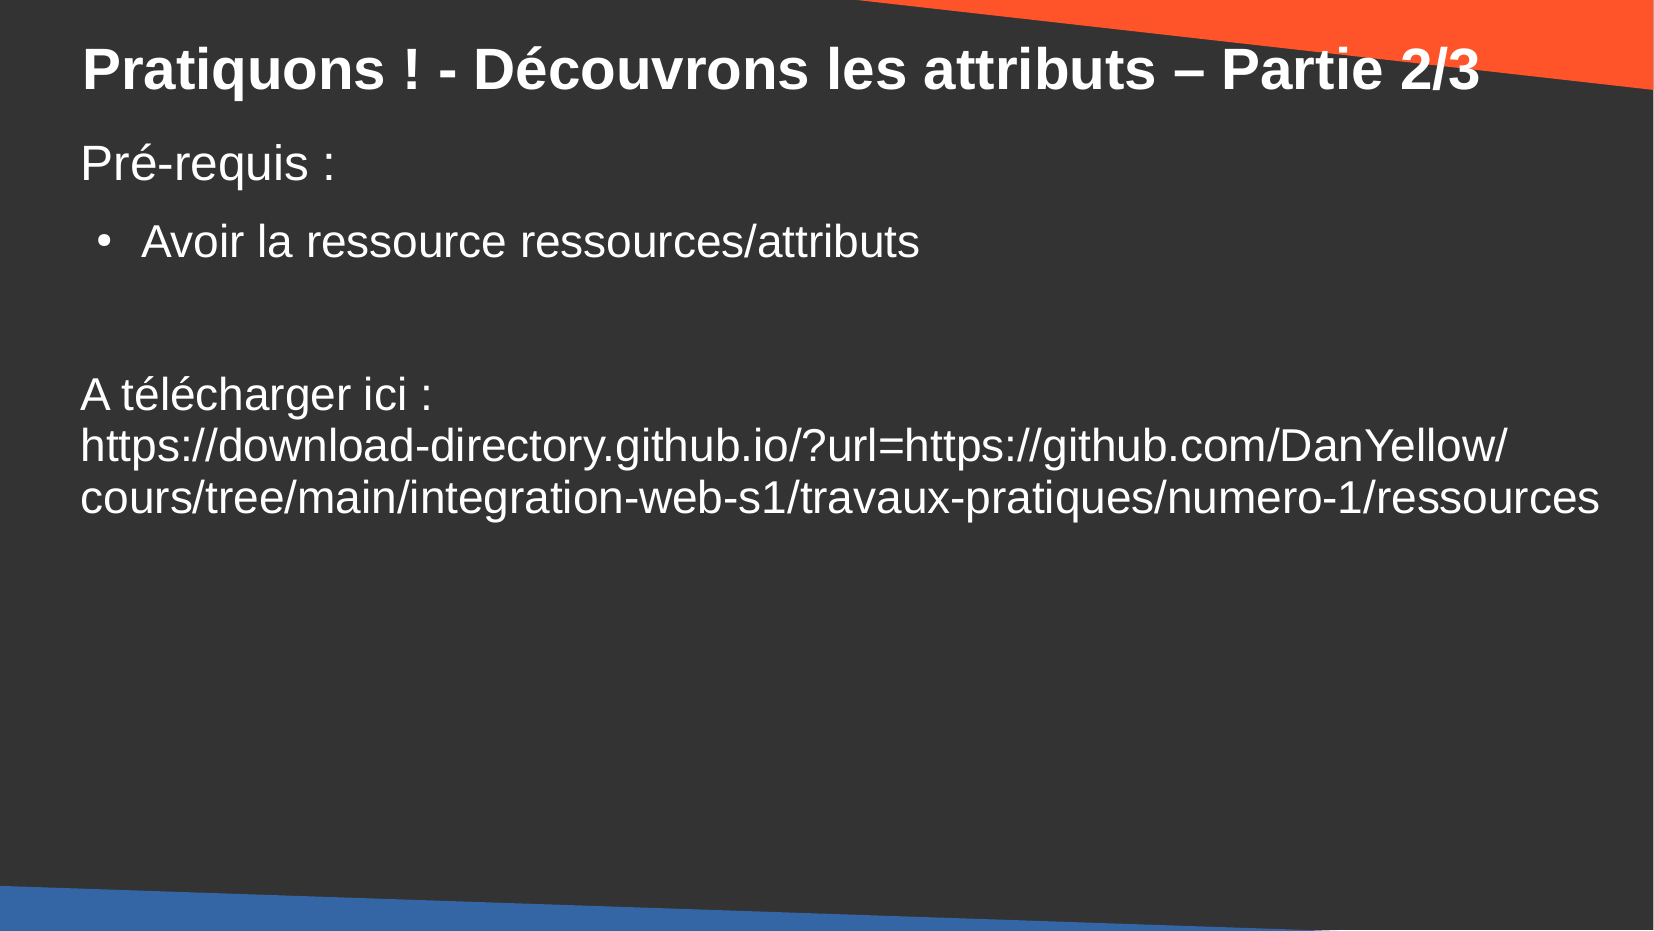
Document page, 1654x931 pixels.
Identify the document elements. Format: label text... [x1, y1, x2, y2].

text_box [0, 885, 1337, 931]
title Pratiquons ! - Découvrons les attributs – Partie 2/3 [82, 37, 1571, 114]
list Pré-requis : Avoir la ressource ressources/attributs A télécharger ici : https://download-directory.github.io/?url=https://github.com/DanYellow/cours/tree/main/integration-web-s1/travaux-pratiques/numero-1/ressources [80, 135, 1620, 544]
text_box [857, 0, 1654, 90]
